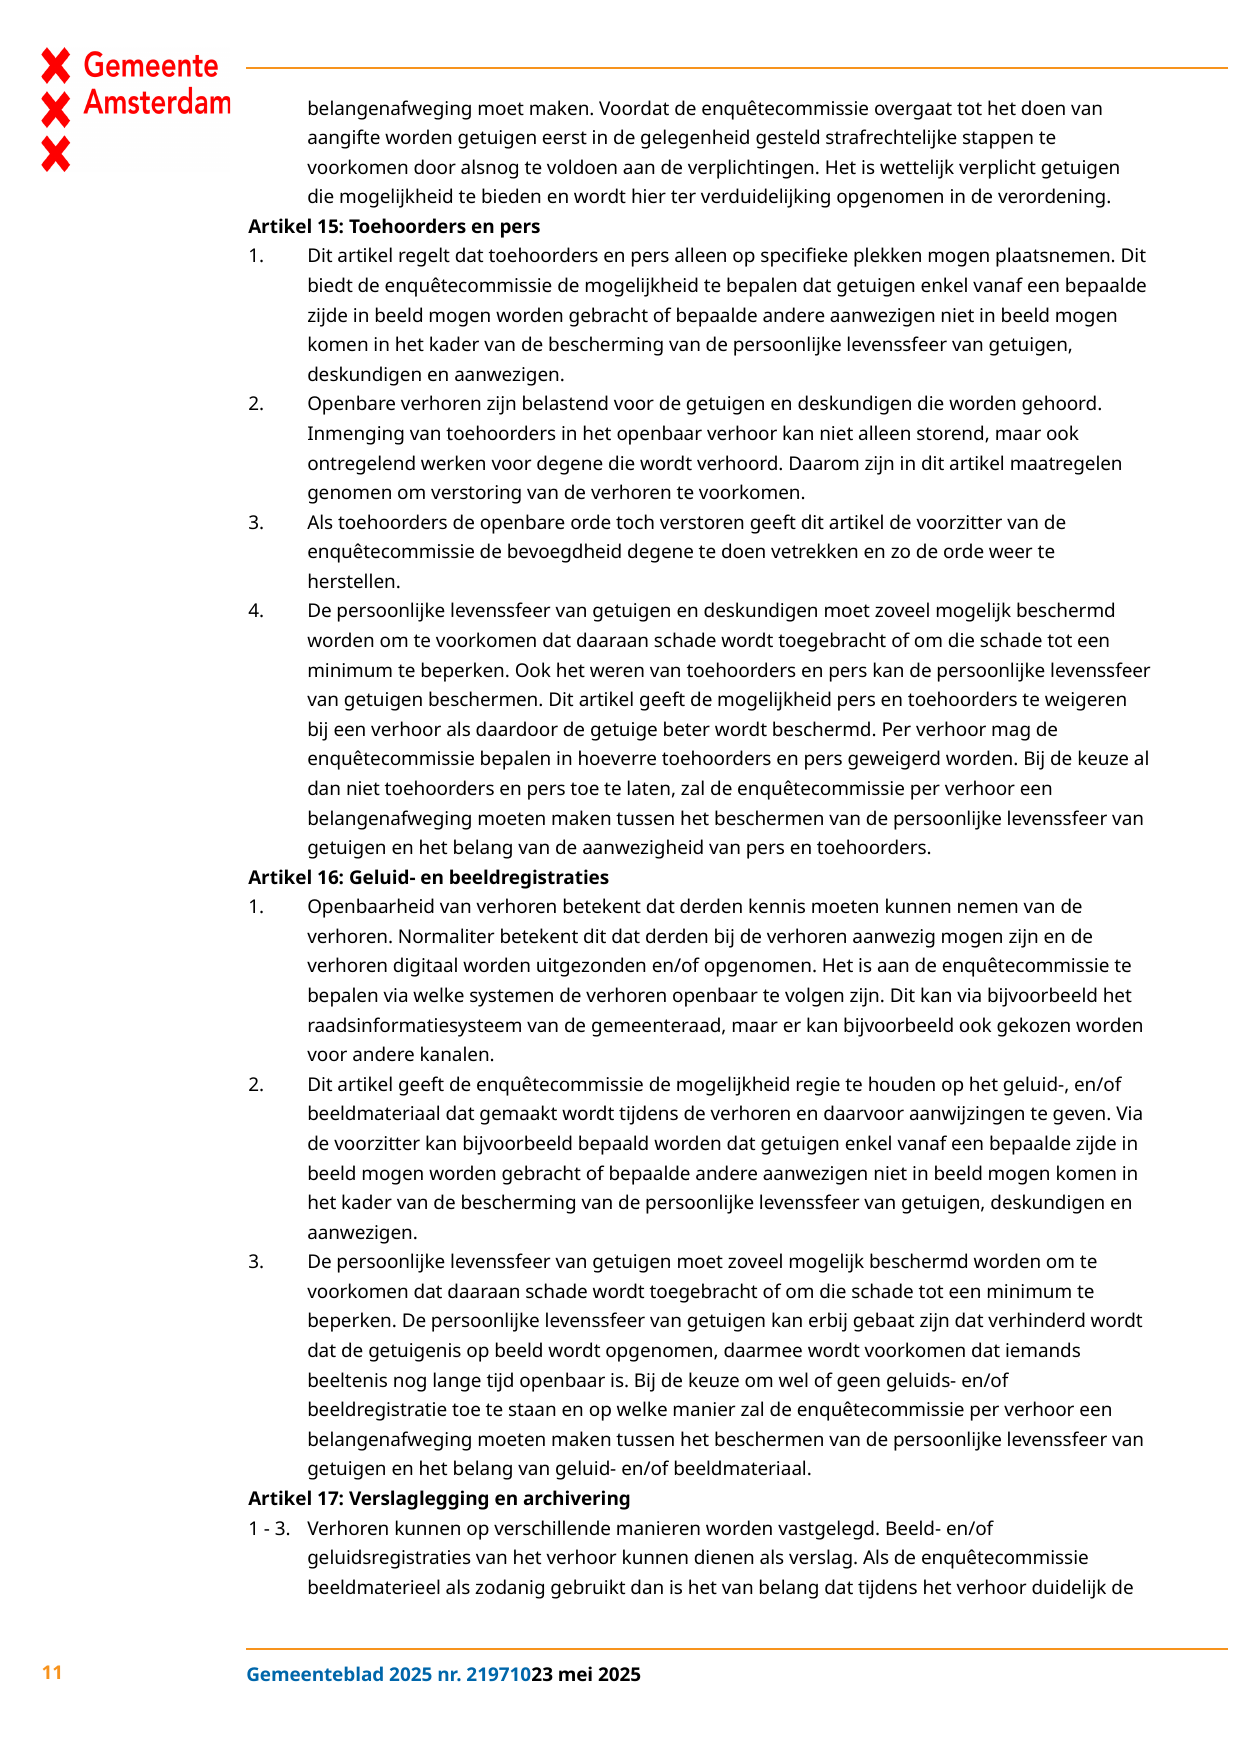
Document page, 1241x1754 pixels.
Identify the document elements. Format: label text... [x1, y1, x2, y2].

list Dit artikel geeft de enquêtecommissie de mogelijkheid regie te houden op het geluid-, en/of beeldmateriaal dat gemaakt wordt tijdens de verhoren en daarvoor aanwijzingen te geven. Via de voorzitter kan bijvoorbeeld bepaald worden dat getuigen enkel vanaf een bepaalde zijde in beeld mogen worden gebracht of bepaalde andere aanwezigen niet in beeld mogen komen in het kader van de bescherming van de persoonlijke levenssfeer van getuigen, deskundigen en aanwezigen. [248, 1071, 1152, 1245]
list De persoonlijke levenssfeer van getuigen en deskundigen moet zoveel mogelijk beschermd worden om te voorkomen dat daaraan schade wordt toegebracht of om die schade tot een minimum te beperken. Ook het weren van toehoorders en pers kan de persoonlijke levenssfeer van getuigen beschermen. Dit artikel geeft de mogelijkheid pers en toehoorders te weigeren bij een verhoor als daardoor de getuige beter wordt beschermd. Per verhoor mag de enquêtecommissie bepalen in hoeverre toehoorders en pers geweigerd worden. Bij de keuze al dan niet toehoorders en pers toe te laten, zal de enquêtecommissie per verhoor een belangenafweging moeten maken tussen het beschermen van de persoonlijke levenssfeer van getuigen en het belang van de aanwezigheid van pers en toehoorders. [248, 598, 1152, 860]
picture [41, 47, 231, 172]
list Als toehoorders de openbare orde toch verstoren geeft dit artikel de voorzitter van de enquêtecommissie de bevoegdheid degene te doen vetrekken en zo de orde weer te herstellen. [248, 509, 1152, 594]
list Dit artikel regelt dat toehoorders en pers alleen op specifieke plekken mogen plaatsnemen. Dit biedt de enquêtecommissie de mogelijkheid te bepalen dat getuigen enkel vanaf een bepaalde zijde in beeld mogen worden gebracht of bepaalde andere aanwezigen niet in beeld mogen komen in het kader van de bescherming van de persoonlijke levenssfeer van getuigen, deskundigen en aanwezigen. [248, 243, 1152, 387]
text Artikel 16: Geluid- en beeldregistraties [248, 864, 1152, 890]
list De persoonlijke levenssfeer van getuigen moet zoveel mogelijk beschermd worden om te voorkomen dat daaraan schade wordt toegebracht of om die schade tot een minimum te beperken. De persoonlijke levenssfeer van getuigen kan erbij gebaat zijn dat verhinderd wordt dat de getuigenis op beeld wordt opgenomen, daarmee wordt voorkomen dat iemands beeltenis nog lange tijd openbaar is. Bij de keuze om wel of geen geluids- en/of beeldregistratie toe te staan en op welke manier zal de enquêtecommissie per verhoor een belangenafweging moeten maken tussen het beschermen van de persoonlijke levenssfeer van getuigen en het belang van geluid- en/of beeldmateriaal. [248, 1248, 1152, 1481]
list Openbare verhoren zijn belastend voor de getuigen en deskundigen die worden gehoord. Inmenging van toehoorders in het openbaar verhoor kan niet alleen storend, maar ook ontregelend werken voor degene die wordt verhoord. Daarom zijn in dit artikel maatregelen genomen om verstoring van de verhoren te voorkomen. [248, 391, 1152, 505]
list Openbaarheid van verhoren betekent dat derden kennis moeten kunnen nemen van de verhoren. Normaliter betekent dit dat derden bij de verhoren aanwezig mogen zijn en de verhoren digitaal worden uitgezonden en/of opgenomen. Het is aan de enquêtecommissie te bepalen via welke systemen de verhoren openbaar te volgen zijn. Dit kan via bijvoorbeeld het raadsinformatiesysteem van de gemeenteraad, maar er kan bijvoorbeeld ook gekozen worden voor andere kanalen. [248, 893, 1152, 1067]
list Verhoren kunnen op verschillende manieren worden vastgelegd. Beeld- en/of geluidsregistraties van het verhoor kunnen dienen als verslag. Als de enquêtecommissie beeldmaterieel als zodanig gebruikt dan is het van belang dat tijdens het verhoor duidelijk de [248, 1515, 1152, 1600]
text Artikel 17: Verslaglegging en archivering [248, 1485, 1152, 1511]
text Artikel 15: Toehoorders en pers [248, 213, 1152, 239]
list belangenafweging moet maken. Voordat de enquêtecommissie overgaat tot het doen van aangifte worden getuigen eerst in de gelegenheid gesteld strafrechtelijke stappen te voorkomen door alsnog te voldoen aan de verplichtingen. Het is wettelijk verplicht getuigen die mogelijkheid te bieden en wordt hier ter verduidelijking opgenomen in de verordening. [248, 95, 1152, 209]
